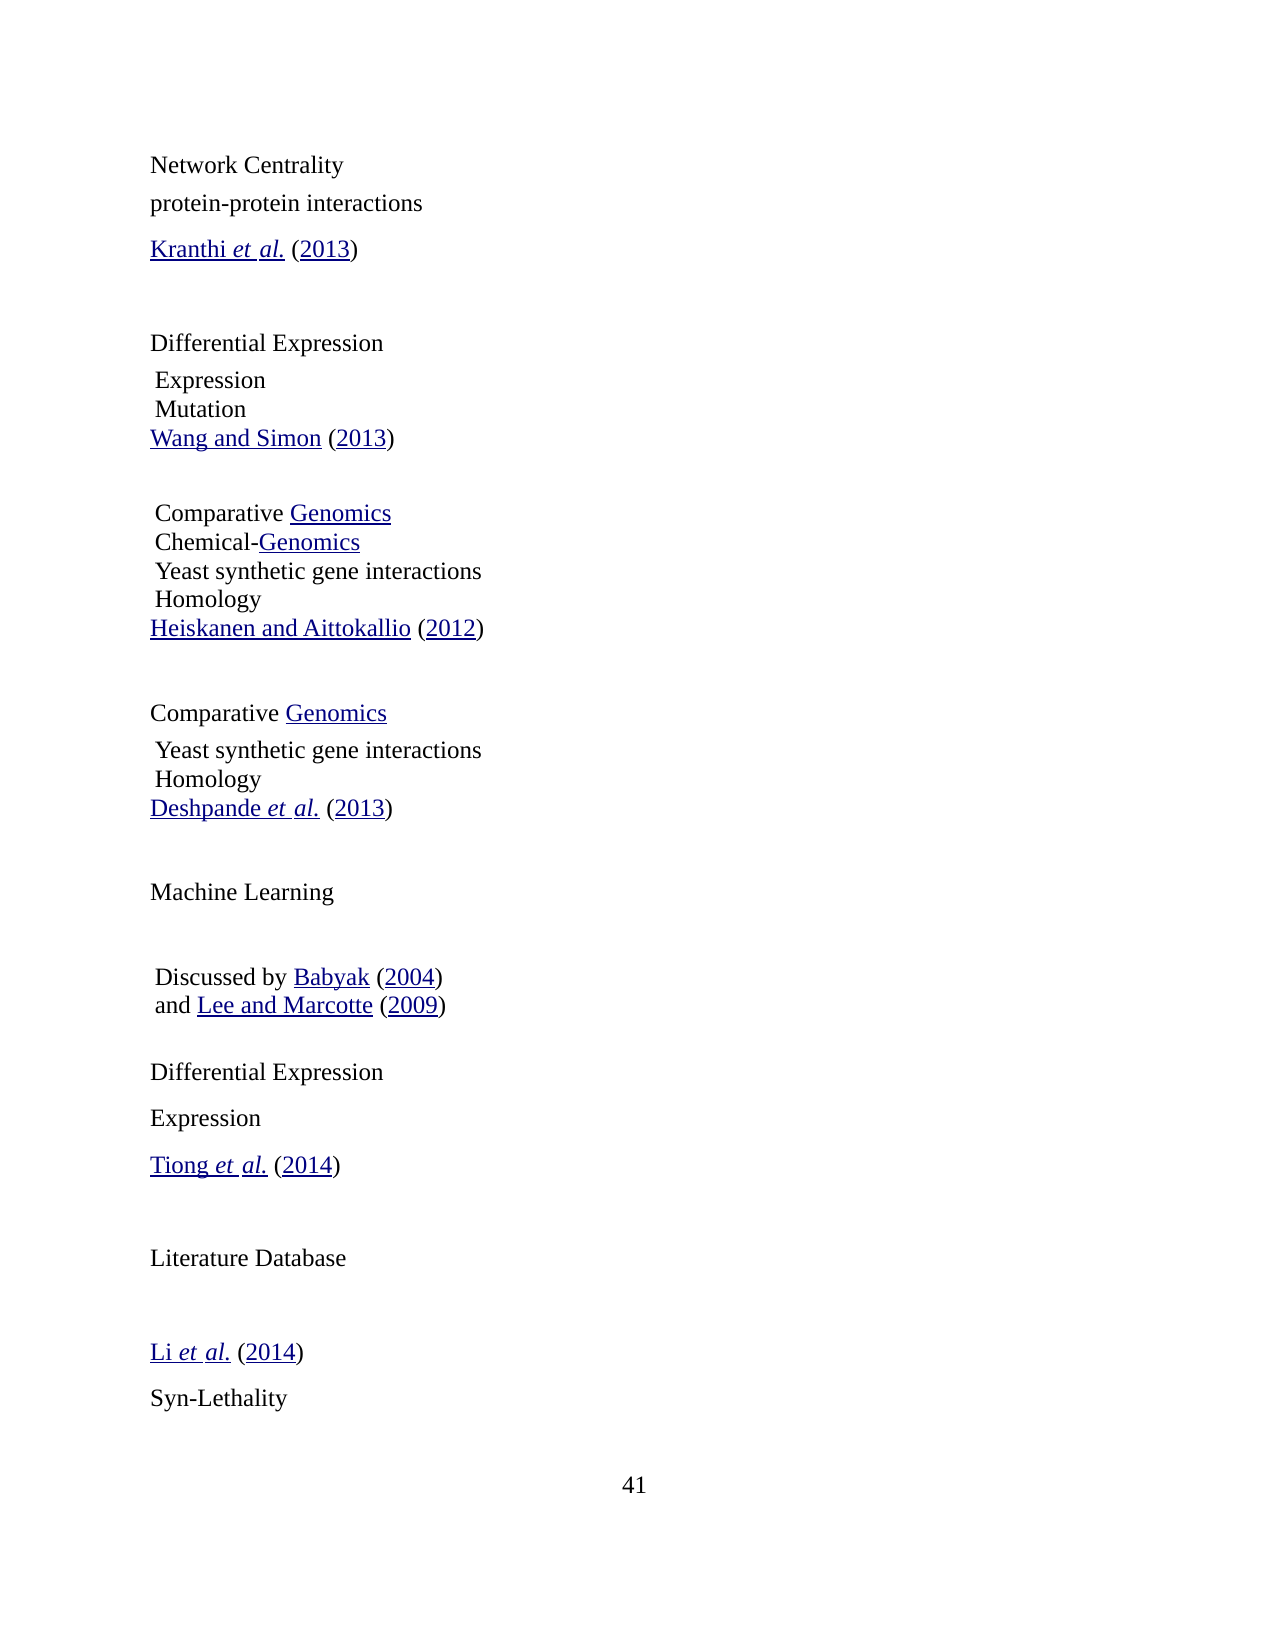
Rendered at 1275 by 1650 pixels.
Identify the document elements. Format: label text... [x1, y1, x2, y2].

text Li et al. (2014) [150, 1337, 1125, 1366]
table_cell Homology [150, 764, 1125, 793]
text Differential Expression [150, 328, 1125, 356]
text Comparative Genomics [150, 698, 1125, 726]
text Machine Learning [150, 877, 1125, 906]
text Wang and Simon (2013) [150, 423, 1125, 452]
text Tiong et al. (2014) [150, 1150, 1125, 1179]
table_header Yeast synthetic gene interactions [150, 735, 1125, 764]
text Expression [150, 1103, 1125, 1132]
text Kranthi et al. (2013) [150, 234, 1125, 263]
table_cell Homology [150, 585, 1125, 613]
text Syn-Lethality [150, 1383, 1125, 1412]
table_cell and Lee and Marcotte (2009) [150, 990, 1125, 1019]
text protein-protein interactions [150, 188, 1125, 216]
text Literature Database [150, 1243, 1125, 1272]
text Network Centrality [150, 150, 1125, 179]
table_cell Mutation [150, 394, 1125, 423]
table_header Expression [150, 365, 1125, 394]
text Deshpande et al. (2013) [150, 793, 1125, 822]
table_header Discussed by Babyak (2004) [150, 962, 1125, 990]
text Heiskanen and Aittokallio (2012) [150, 613, 1125, 642]
table_header Yeast synthetic gene interactions [150, 556, 1125, 584]
text Differential Expression [150, 1057, 1125, 1086]
table_cell Chemical-Genomics [150, 527, 1125, 556]
table_header Comparative Genomics [150, 498, 1125, 527]
